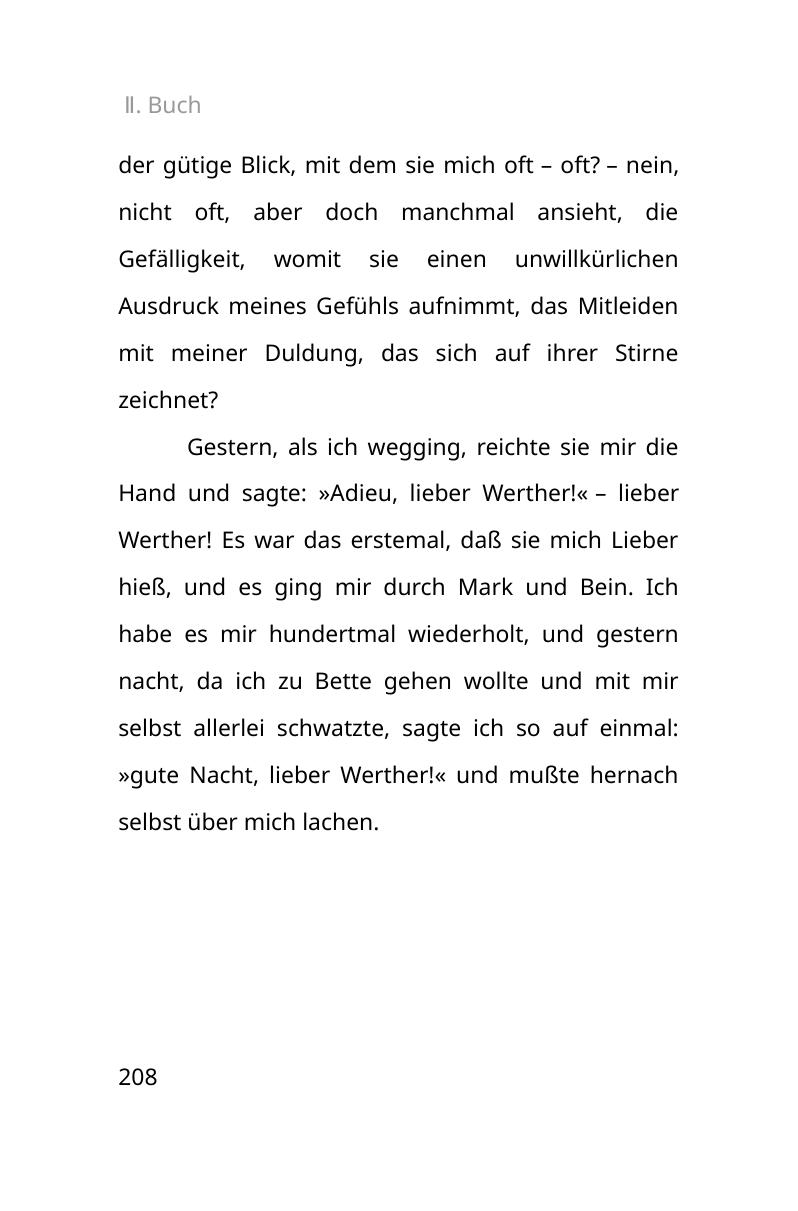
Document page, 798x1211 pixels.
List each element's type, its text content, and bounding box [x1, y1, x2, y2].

text Gestern, als ich wegging, reichte sie mir die Hand und sagte: »Adieu, lieber Werther!« – lieber Werther! Es war das erstemal, daß sie mich Lieber hieß, und es ging mir durch Mark und Bein. Ich habe es mir hundertmal wiederholt, und gestern nacht, da ich zu Bette gehen wollte und mit mir selbst allerlei schwatzte, sagte ich so auf einmal: »gute Nacht, lieber Werther!« und mußte hernach selbst über mich lachen. [118, 431, 679, 837]
text der gütige Blick, mit dem sie mich oft – oft? – nein, nicht oft, aber doch manchmal ansieht, die Gefälligkeit, womit sie einen unwillkürlichen Ausdruck meines Gefühls aufnimmt, das Mitleiden mit meiner Duldung, das sich auf ihrer Stirne zeichnet? [118, 149, 679, 415]
